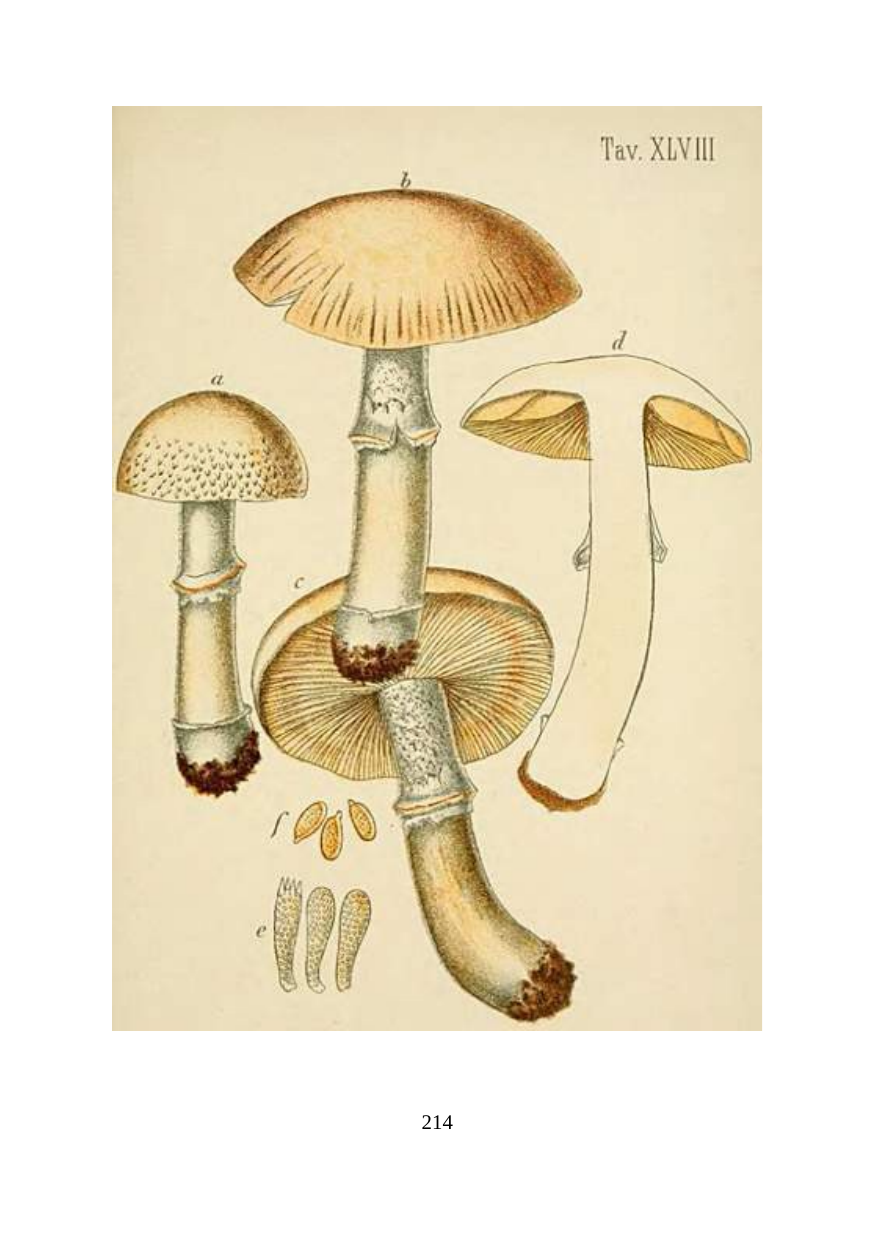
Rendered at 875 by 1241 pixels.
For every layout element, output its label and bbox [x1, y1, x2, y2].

picture [112, 106, 763, 1031]
